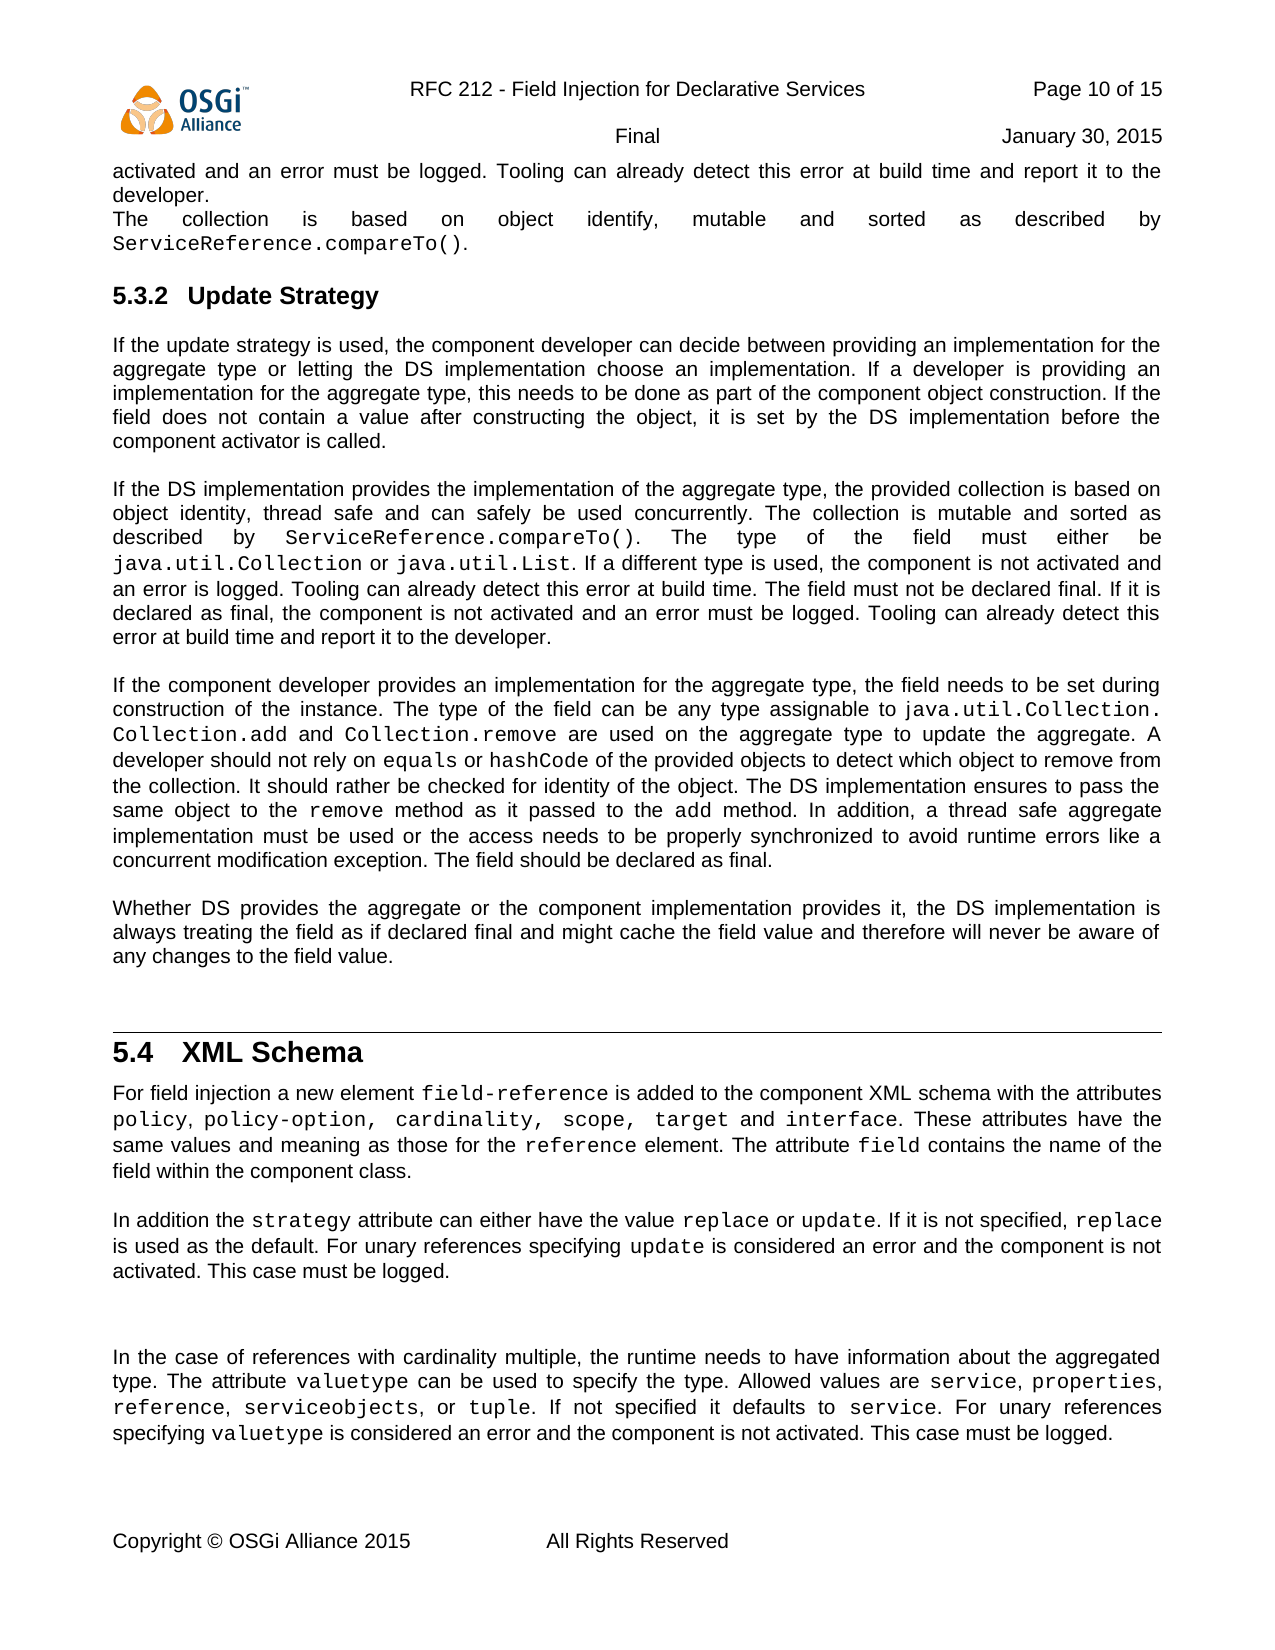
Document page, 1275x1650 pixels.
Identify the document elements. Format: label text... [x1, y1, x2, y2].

text For field injection a new element field-reference is added to the component XML schema with the attributes policy, policy-option, cardinality, scope, target and interface. These attributes have the same values and meaning as those for the reference element. The attribute field contains the name of the field within the component class. [112, 1081, 1162, 1183]
text activated and an error must be logged. Tooling can already detect this error at build time and report it to the developer. [112, 159, 1162, 207]
text If the DS implementation provides the implementation of the aggregate type, the provided collection is based on object identity, thread safe and can safely be used concurrently. The collection is mutable and sorted as described by ServiceReference.compareTo(). The type of the field must either be java.util.Collection or java.util.List. If a different type is used, the component is not activated and an error is logged. Tooling can already detect this error at build time. The field must not be declared final. If it is declared as final, the component is not activated and an error must be logged. Tooling can already detect this error at build time and report it to the developer. [112, 477, 1162, 648]
text In the case of references with cardinality multiple, the runtime needs to have information about the aggregated type. The attribute valuetype can be used to specify the type. Allowed values are service, properties, reference, serviceobjects, or tuple. If not specified it defaults to service. For unary references specifying valuetype is considered an error and the component is not activated. This case must be logged. [112, 1345, 1162, 1446]
text In addition the strategy attribute can either have the value replace or update. If it is not specified, replace is used as the default. For unary references specifying update is considered an error and the component is not activated. This case must be logged. [112, 1208, 1162, 1283]
subtitle Update Strategy [112, 281, 1162, 309]
text The collection is based on object identify, mutable and sorted as described by ServiceReference.compareTo(). [112, 207, 1162, 257]
text If the component developer provides an implementation for the aggregate type, the field needs to be set during construction of the instance. The type of the field can be any type assignable to java.util.Collection. Collection.add and Collection.remove are used on the aggregate type to update the aggregate. A developer should not rely on equals or hashCode of the provided objects to detect which object to remove from the collection. It should rather be checked for identity of the object. The DS implementation ensures to pass the same object to the remove method as it passed to the add method. In addition, a thread safe aggregate implementation must be used or the access needs to be properly synchronized to avoid runtime errors like a concurrent modification exception. The field should be declared as final. [112, 672, 1162, 872]
text If the update strategy is used, the component developer can decide between providing an implementation for the aggregate type or letting the DS implementation choose an implementation. If a developer is providing an implementation for the aggregate type, this needs to be done as part of the component object construction. If the field does not contain a value after constructing the object, it is set by the DS implementation before the component activator is called. [112, 333, 1162, 453]
picture [113, 78, 257, 142]
text Whether DS provides the aggregate or the component implementation provides it, the DS implementation is always treating the field as if declared final and might cache the field value and therefore will never be aware of any changes to the field value. [112, 896, 1162, 967]
subtitle XML Schema [112, 1033, 1162, 1069]
